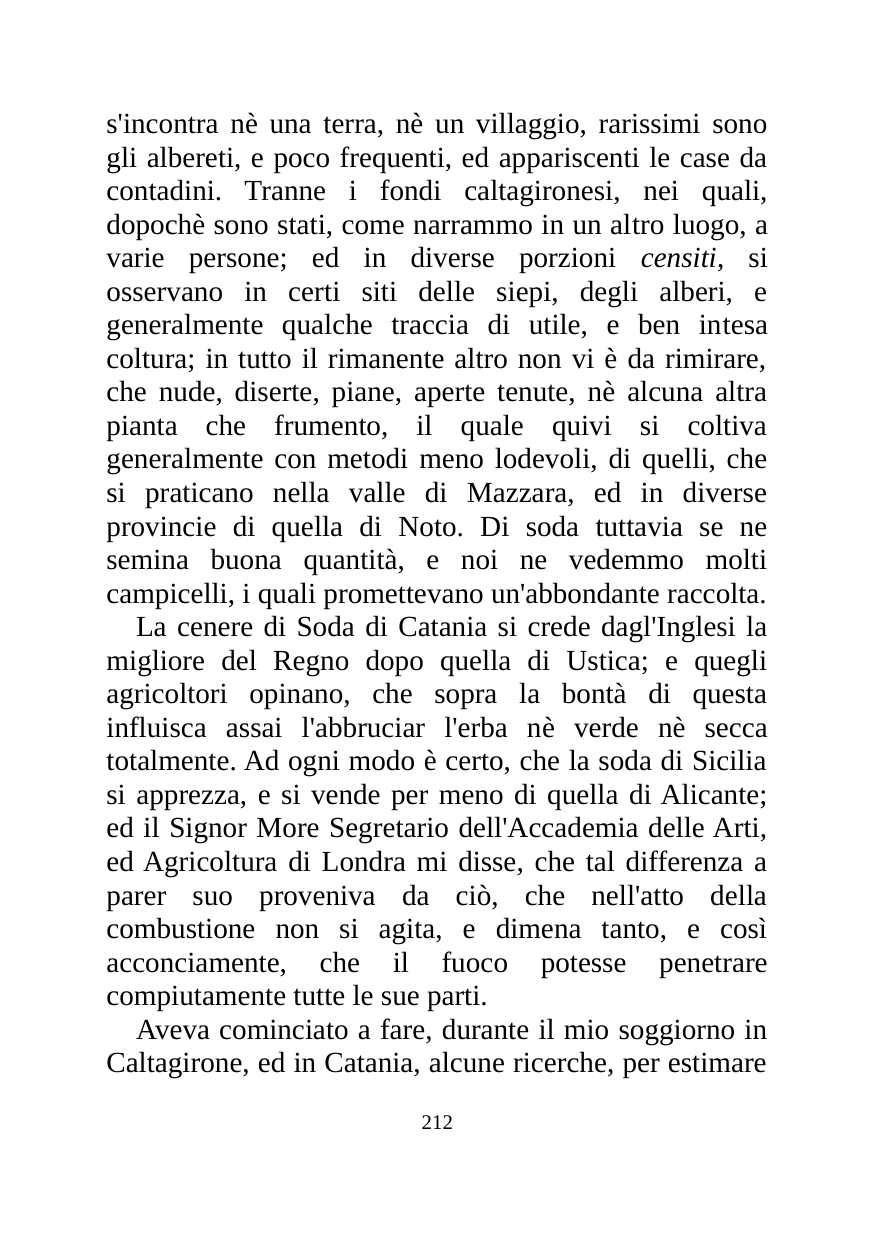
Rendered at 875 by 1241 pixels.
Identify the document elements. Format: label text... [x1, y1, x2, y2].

text s'incontra nè una terra, nè un villaggio, rarissimi sono gli albereti, e poco frequenti, ed appariscenti le case da contadini. Tranne i fondi caltagironesi, nei quali, dopochè sono stati, come narrammo in un altro luogo, a varie persone; ed in diverse porzioni censiti, si osservano in certi siti delle siepi, degli alberi, e generalmente qualche traccia di utile, e ben intesa coltura; in tutto il rimanente altro non vi è da rimirare, che nude, diserte, piane, aperte tenute, nè alcuna altra pianta che frumento, il quale quivi si coltiva generalmente con metodi meno lodevoli, di quelli, che si praticano nella valle di Mazzara, ed in diverse provincie di quella di Noto. Di soda tuttavia se ne semina buona quantità, e noi ne vedemmo molti campicelli, i quali promettevano un'abbondante raccolta. [106, 106, 768, 609]
text La cenere di Soda di Catania si crede dagl'Inglesi la migliore del Regno dopo quella di Ustica; e quegli agricoltori opinano, che sopra la bontà di questa influisca assai l'abbruciar l'erba nè verde nè secca totalmente. Ad ogni modo è certo, che la soda di Sicilia si apprezza, e si vende per meno di quella di Alicante; ed il Signor More Segretario dell'Accademia delle Arti, ed Agricoltura di Londra mi disse, che tal differenza a parer suo proveniva da ciò, che nell'atto della combustione non si agita, e dimena tanto, e così acconciamente, che il fuoco potesse penetrare compiutamente tutte le sue parti. [106, 609, 768, 1012]
text Aveva cominciato a fare, durante il mio soggiorno in Caltagirone, ed in Catania, alcune ricerche, per estimare [106, 1012, 768, 1079]
